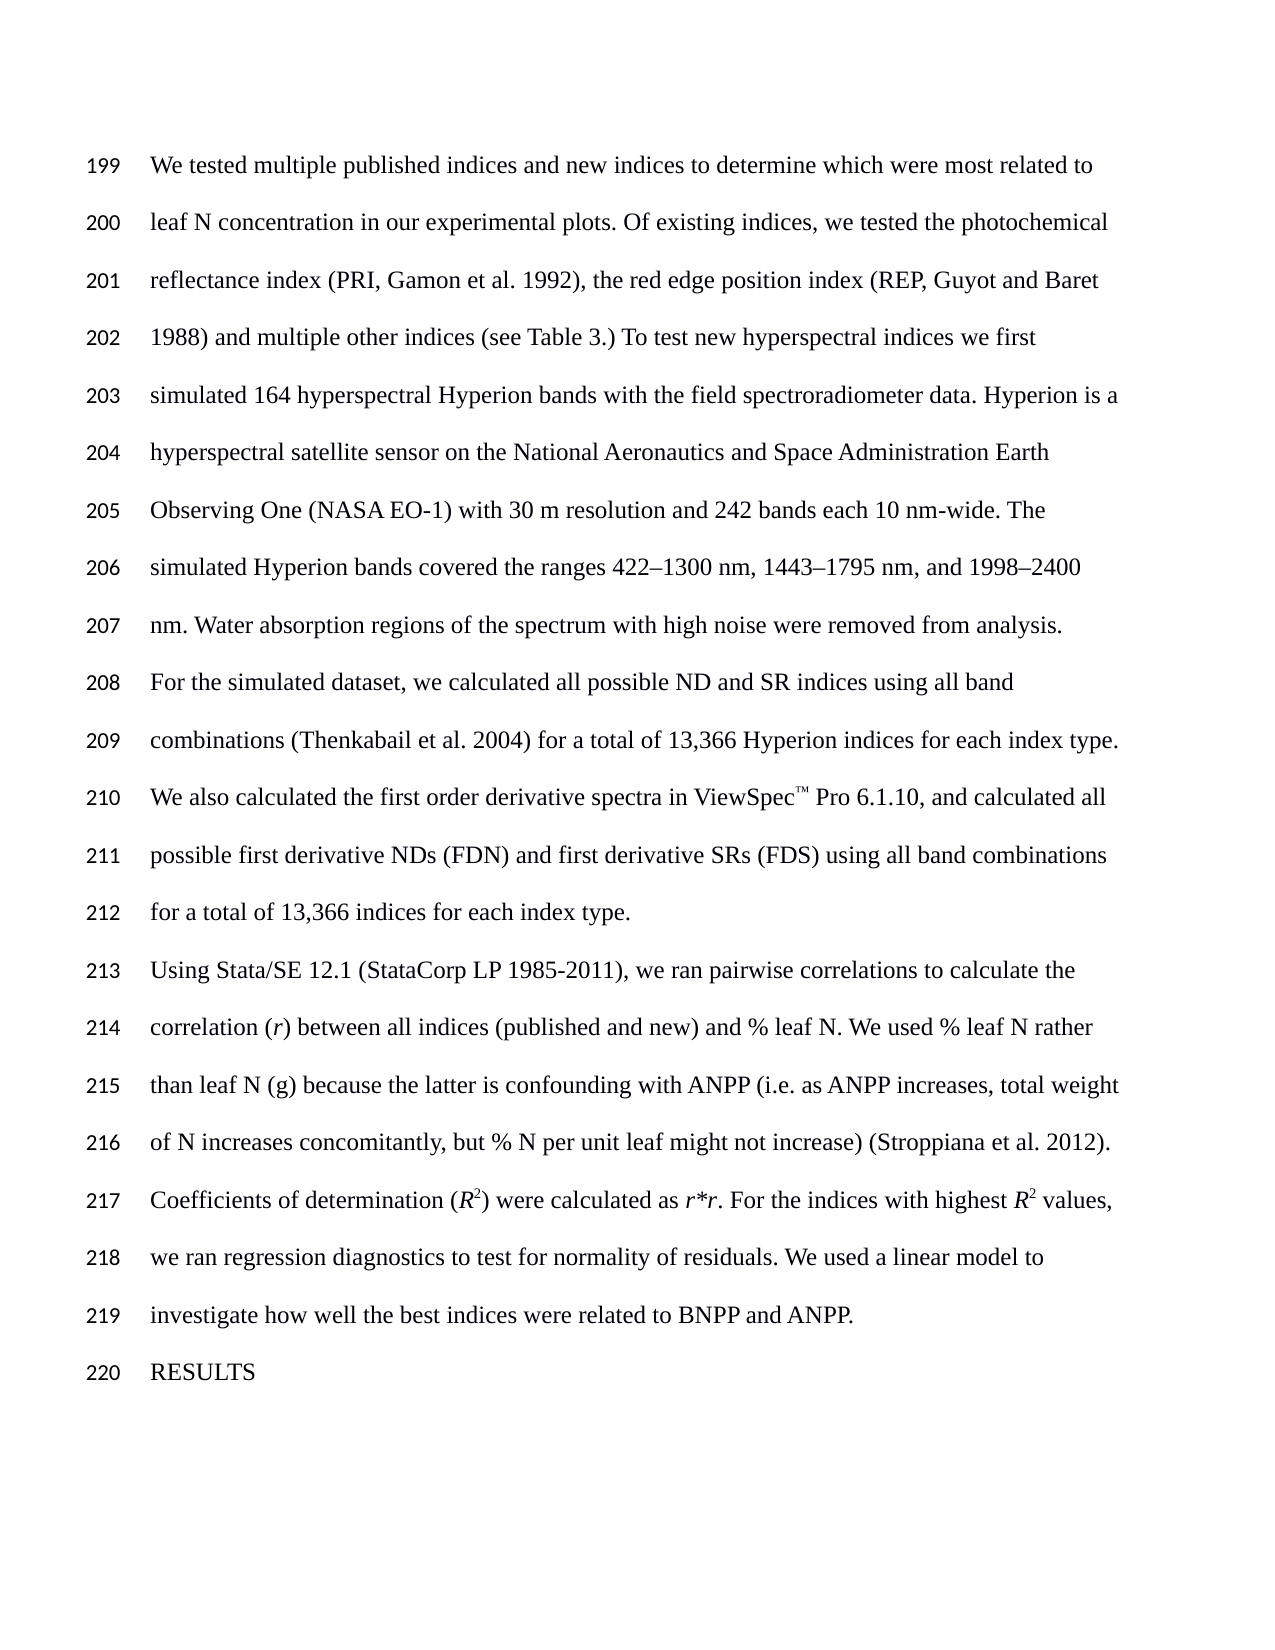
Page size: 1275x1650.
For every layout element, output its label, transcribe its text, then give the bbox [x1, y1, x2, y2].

text Using Stata/SE 12.1 (StataCorp LP 1985-2011), we ran pairwise correlations to calculate the correlation (r) between all indices (published and new) and % leaf N. We used % leaf N rather than leaf N (g) because the latter is confounding with ANPP (i.e. as ANPP increases, total weight of N increases concomitantly, but % N per unit leaf might not increase) (Stroppiana et al. 2012). Coefficients of determination (R2) were calculated as r*r. For the indices with highest R2 values, we ran regression diagnostics to test for normality of residuals. We used a linear model to investigate how well the best indices were related to BNPP and ANPP. [150, 955, 1125, 1329]
subtitle RESULTS [150, 1357, 1125, 1386]
text We tested multiple published indices and new indices to determine which were most related to leaf N concentration in our experimental plots. Of existing indices, we tested the photochemical reflectance index (PRI, Gamon et al. 1992), the red edge position index (REP, Guyot and Baret 1988) and multiple other indices (see Table 3.) To test new hyperspectral indices we first simulated 164 hyperspectral Hyperion bands with the field spectroradiometer data. Hyperion is a hyperspectral satellite sensor on the National Aeronautics and Space Administration Earth Observing One (NASA EO-1) with 30 m resolution and 242 bands each 10 nm-wide. The simulated Hyperion bands covered the ranges 422–1300 nm, 1443–1795 nm, and 1998–2400 nm. Water absorption regions of the spectrum with high noise were removed from analysis. [150, 150, 1125, 639]
text For the simulated dataset, we calculated all possible ND and SR indices using all band combinations (Thenkabail et al. 2004) for a total of 13,366 Hyperion indices for each index type. We also calculated the first order derivative spectra in ViewSpec™ Pro 6.1.10, and calculated all possible first derivative NDs (FDN) and first derivative SRs (FDS) using all band combinations for a total of 13,366 indices for each index type. [150, 667, 1125, 926]
